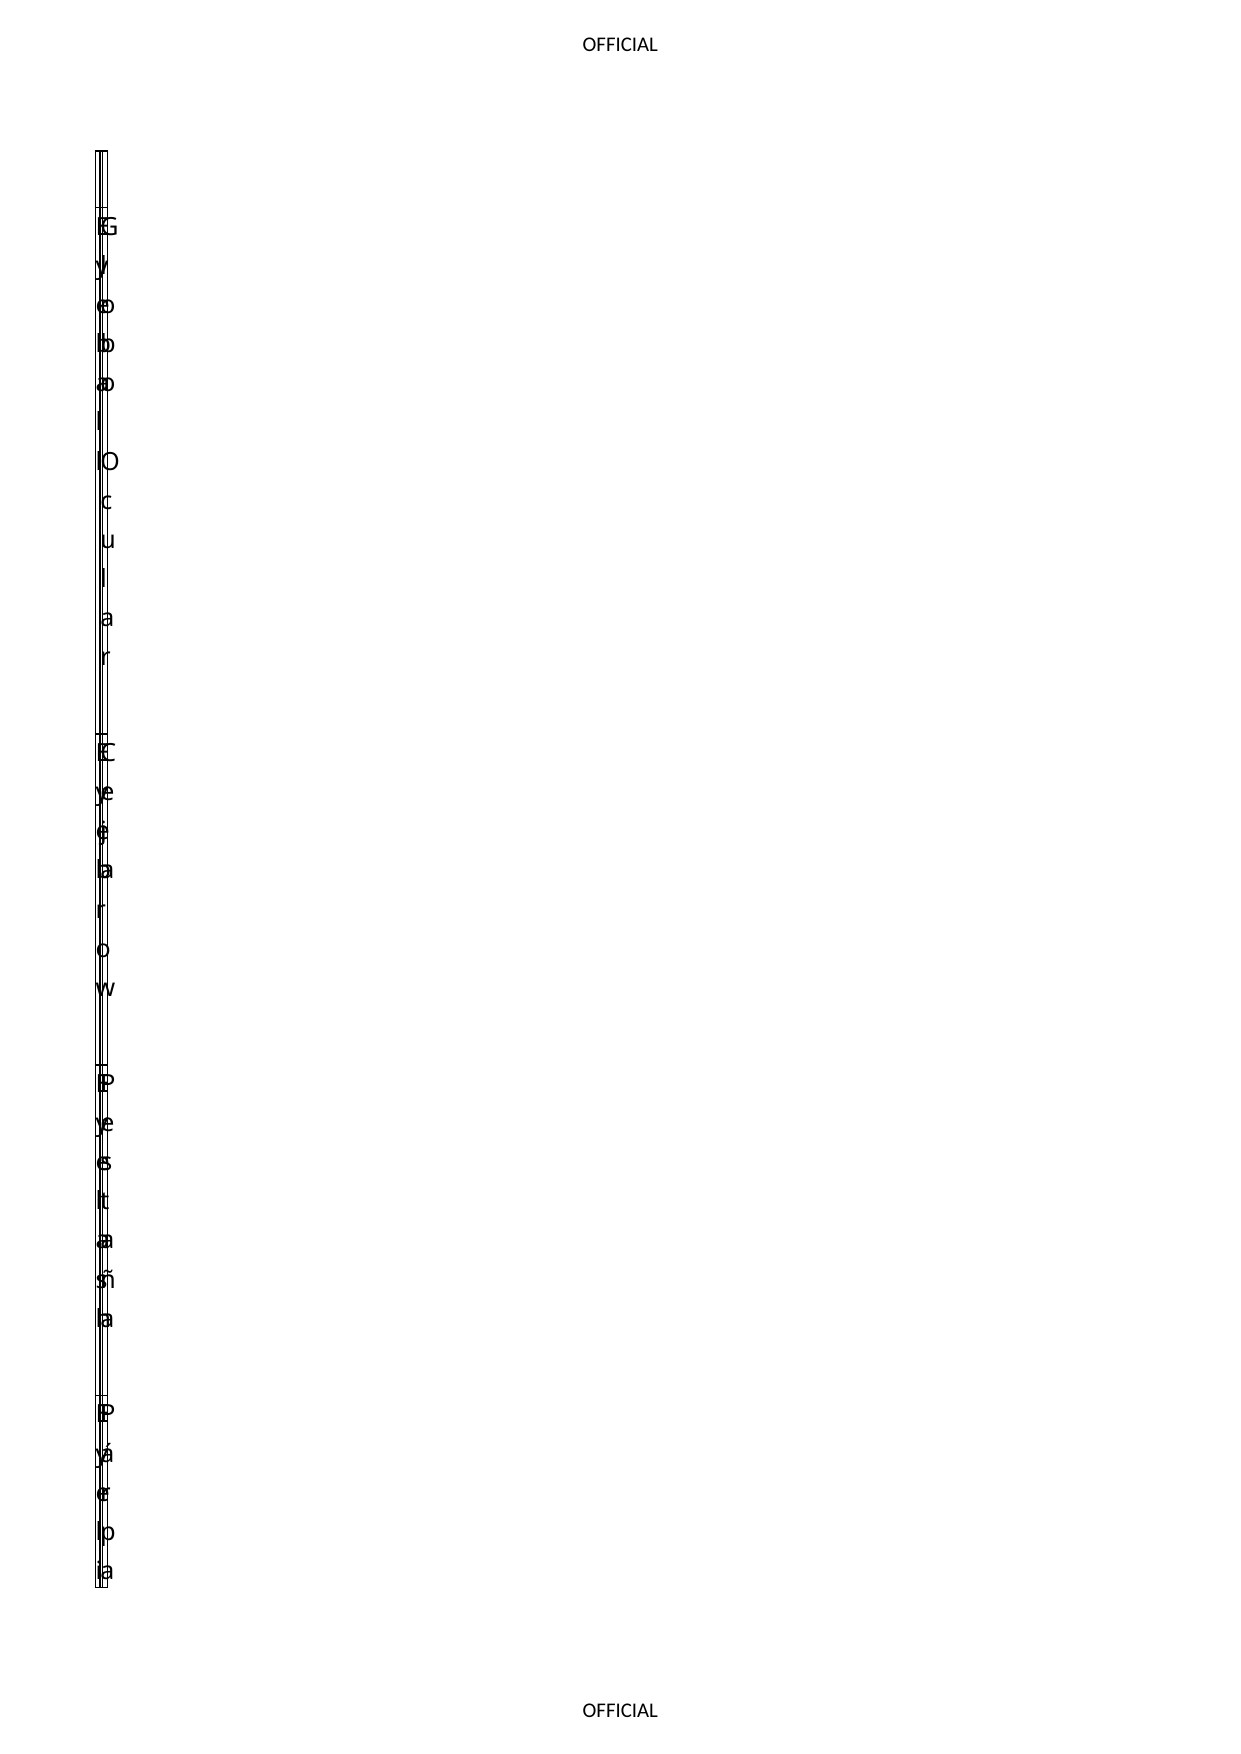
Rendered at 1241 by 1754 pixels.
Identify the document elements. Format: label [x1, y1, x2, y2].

table_cell [103, 1130, 107, 1157]
table_cell [103, 1539, 107, 1566]
table_cell [103, 313, 107, 339]
table_cell [103, 1462, 107, 1488]
table_cell [103, 761, 107, 788]
table_cell [103, 626, 107, 654]
table_cell [103, 1501, 107, 1528]
table_cell [103, 547, 107, 613]
table_cell [103, 235, 107, 263]
table_cell [103, 390, 107, 454]
table_cell [103, 986, 107, 1064]
table_cell [103, 654, 107, 733]
table_cell [103, 1327, 107, 1394]
table_cell [103, 1248, 107, 1271]
table_cell [103, 1208, 107, 1235]
table_cell [103, 799, 107, 827]
table_cell [103, 468, 107, 497]
table_cell [103, 1092, 107, 1119]
table_cell [103, 152, 107, 207]
table_cell [103, 956, 107, 984]
table_cell [103, 264, 107, 300]
table_cell [103, 1276, 107, 1314]
table_cell [103, 352, 107, 378]
table_cell [103, 1170, 107, 1196]
table_cell [103, 1422, 107, 1449]
table_cell [103, 878, 107, 945]
table_cell [103, 839, 107, 865]
table_cell [103, 508, 107, 546]
